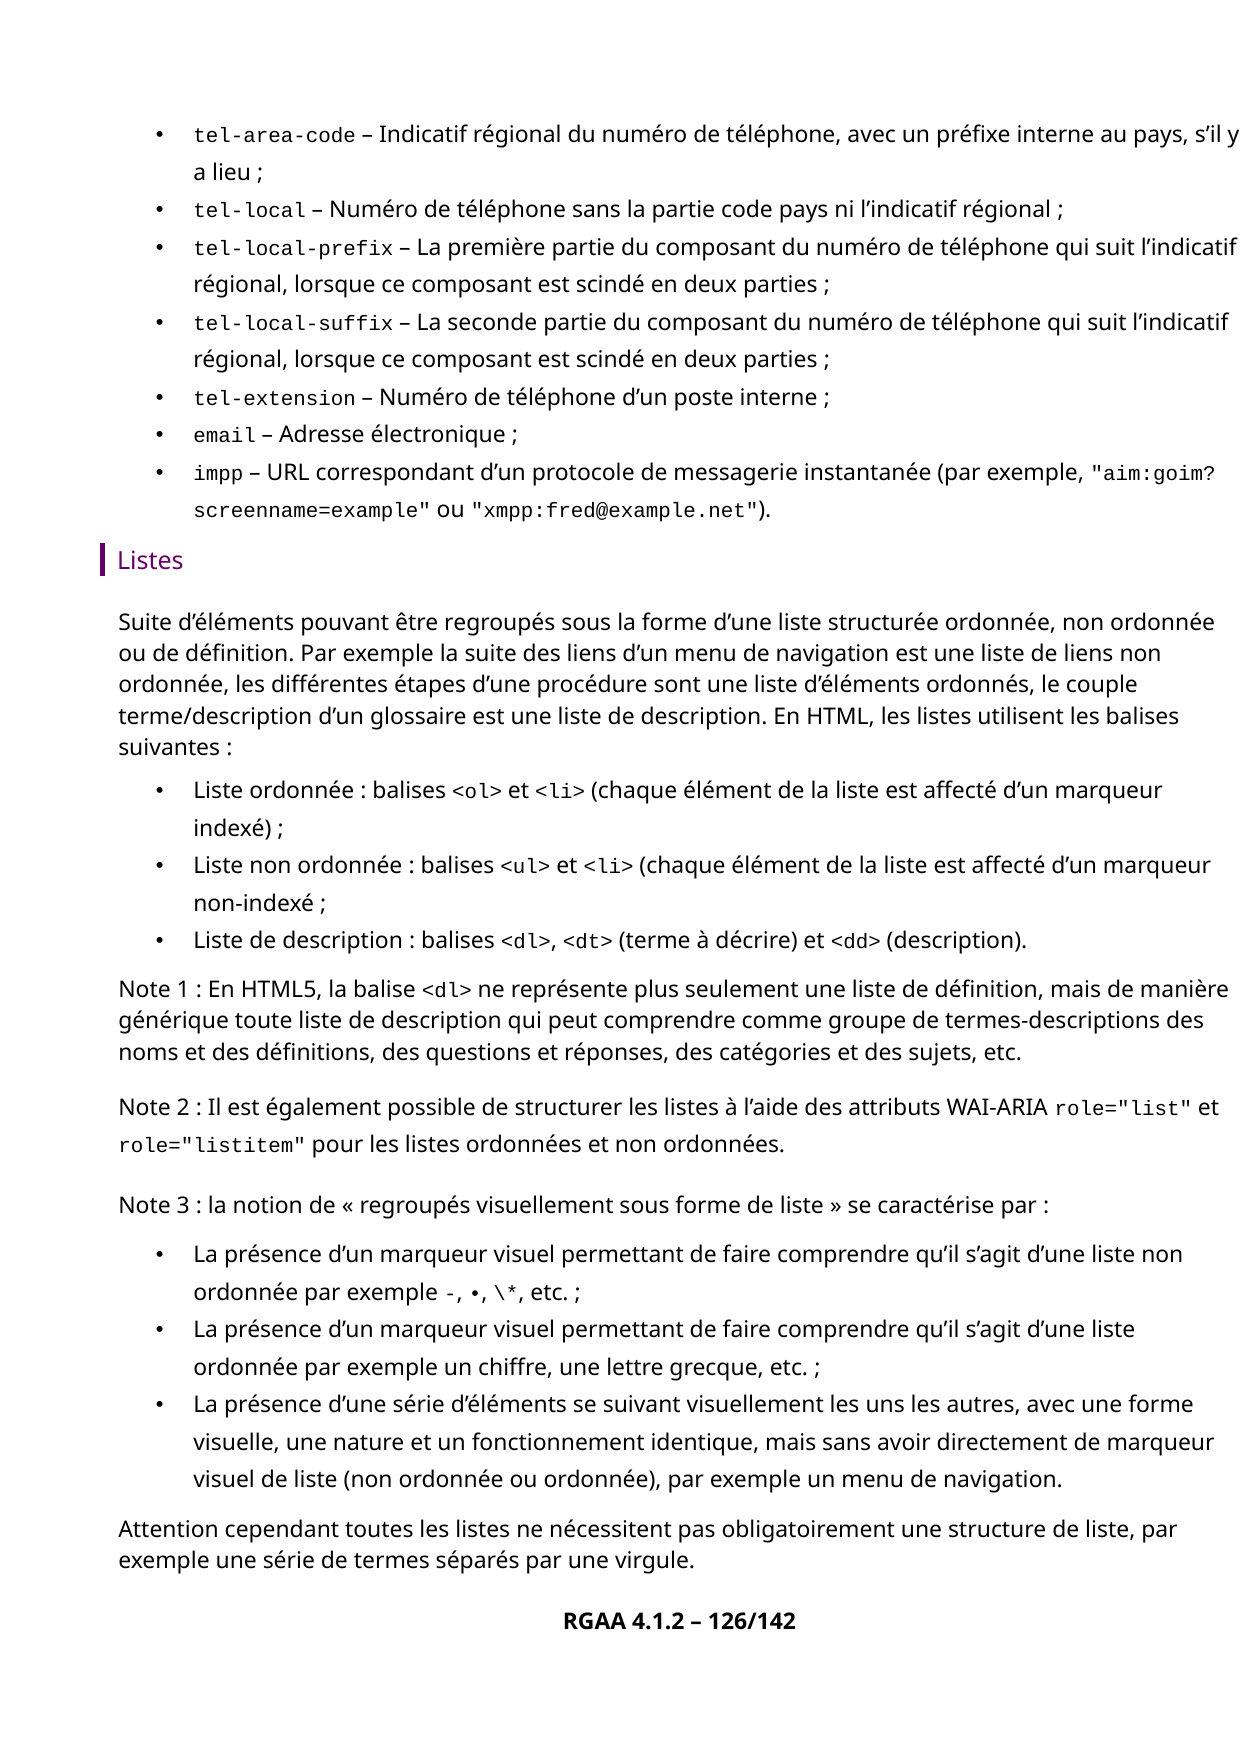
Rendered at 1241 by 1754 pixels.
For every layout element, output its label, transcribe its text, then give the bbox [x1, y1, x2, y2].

list impp – URL correspondant d’un protocole de messagerie instantanée (par exemple, "aim:goim?screenname=example" ou "xmpp:fred@example.net"). [156, 456, 1240, 524]
text Note 3 : la notion de « regroupés visuellement sous forme de liste » se caractérise par : [118, 1189, 1240, 1220]
list tel-local-suffix – La seconde partie du composant du numéro de téléphone qui suit l’indicatif régional, lorsque ce composant est scindé en deux parties ; [156, 306, 1240, 374]
text Note 2 : Il est également possible de structurer les listes à l’aide des attributs WAI-ARIA role="list" et role="listitem" pour les listes ordonnées et non ordonnées. [118, 1091, 1240, 1159]
list tel-area-code – Indicatif régional du numéro de téléphone, avec un préfixe interne au pays, s’il y a lieu ; [156, 118, 1240, 187]
list La présence d’un marqueur visuel permettant de faire comprendre qu’il s’agit d’une liste ordonnée par exemple un chiffre, une lettre grecque, etc. ; [156, 1313, 1240, 1382]
text Attention cependant toutes les listes ne nécessitent pas obligatoirement une structure de liste, par exemple une série de termes séparés par une virgule. [118, 1513, 1240, 1575]
subtitle Listes [100, 542, 1240, 576]
list tel-extension – Numéro de téléphone d’un poste interne ; [156, 381, 1240, 412]
list Liste non ordonnée : balises <ul> et <li> (chaque élément de la liste est affecté d’un marqueur non-indexé ; [156, 849, 1240, 918]
text Suite d’éléments pouvant être regroupés sous la forme d’une liste structurée ordonnée, non ordonnée ou de définition. Par exemple la suite des liens d’un menu de navigation est une liste de liens non ordonnée, les différentes étapes d’une procédure sont une liste d’éléments ordonnés, le couple terme/description d’un glossaire est une liste de description. En HTML, les listes utilisent les balises suivantes : [118, 606, 1240, 762]
text Note 1 : En HTML5, la balise <dl> ne représente plus seulement une liste de définition, mais de manière générique toute liste de description qui peut comprendre comme groupe de termes-descriptions des noms et des définitions, des questions et réponses, des catégories et des sujets, etc. [118, 973, 1240, 1067]
list La présence d’une série d’éléments se suivant visuellement les uns les autres, avec une forme visuelle, une nature et un fonctionnement identique, mais sans avoir directement de marqueur visuel de liste (non ordonnée ou ordonnée), par exemple un menu de navigation. [156, 1388, 1240, 1494]
list Liste ordonnée : balises <ol> et <li> (chaque élément de la liste est affecté d’un marqueur indexé) ; [156, 774, 1240, 843]
list tel-local – Numéro de téléphone sans la partie code pays ni l’indicatif régional ; [156, 193, 1240, 224]
list tel-local-prefix – La première partie du composant du numéro de téléphone qui suit l’indicatif régional, lorsque ce composant est scindé en deux parties ; [156, 231, 1240, 299]
list La présence d’un marqueur visuel permettant de faire comprendre qu’il s’agit d’une liste non ordonnée par exemple -, •, \*, etc. ; [156, 1238, 1240, 1307]
list Liste de description : balises <dl>, <dt> (terme à décrire) et <dd> (description). [156, 924, 1240, 955]
list email – Adresse électronique ; [156, 418, 1240, 449]
